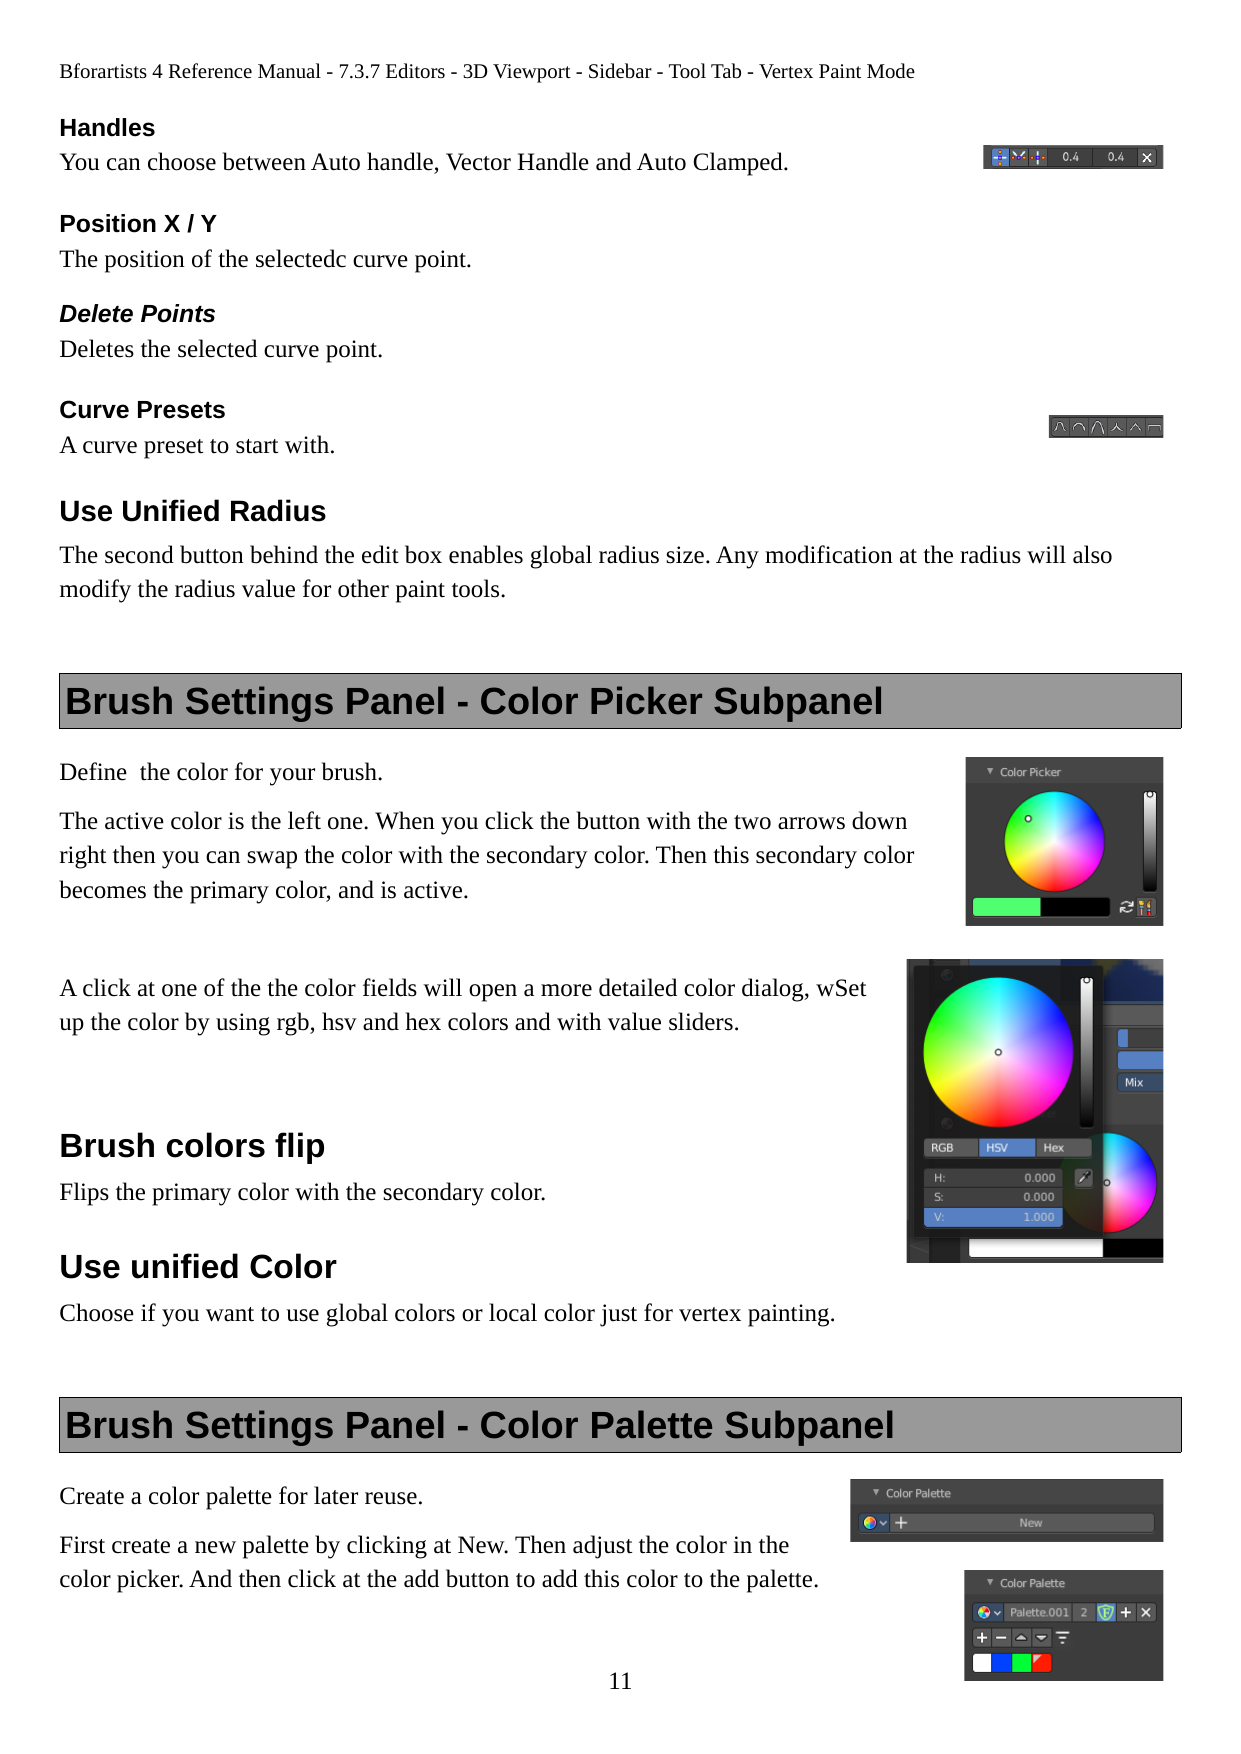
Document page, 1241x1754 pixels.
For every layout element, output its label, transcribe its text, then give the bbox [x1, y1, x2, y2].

picture [1048, 415, 1164, 438]
text Define the color for your brush. [59, 757, 965, 786]
text A click at one of the the color fields will open a more detailed color dialog, wSet up the color by using rgb, hsv and hex colors and with value sliders. [59, 973, 906, 1036]
text The active color is the left one. When you click the button with the two arrows down right then you can swap the color with the secondary color. Then this secondary color becomes the primary color, and is active. [59, 806, 965, 903]
picture [906, 959, 1164, 1263]
picture [983, 145, 1164, 169]
subtitle Delete Points [59, 299, 1181, 328]
subtitle Handles [59, 113, 1181, 141]
text Deletes the selected curve point. [59, 334, 1181, 363]
text Flips the primary color with the secondary color. [59, 1177, 906, 1206]
text The second button behind the edit box enables global radius size. Any modification at the radius will also modify the radius value for other paint tools. [59, 540, 1181, 603]
text You can choose between Auto handle, Vector Handle and Auto Clamped. [59, 147, 1181, 176]
subtitle Use unified Color [59, 1247, 1181, 1286]
text First create a new palette by clicking at New. Then adjust the color in the color picker. And then click at the add button to add this color to the palette. [59, 1530, 1181, 1593]
subtitle Position X / Y [59, 209, 1181, 237]
table_header Brush Settings Panel - Color Picker Subpanel [60, 674, 1181, 728]
text Choose if you want to use global colors or local color just for vertex painting. [59, 1298, 1181, 1327]
text A curve preset to start with. [59, 430, 1181, 459]
table_header Brush Settings Panel - Color Palette Subpanel [60, 1398, 1181, 1452]
subtitle [1164, 1126, 1181, 1165]
picture [965, 757, 1164, 926]
subtitle Curve Presets [59, 395, 1181, 424]
text Create a color palette for later reuse. [59, 1481, 850, 1509]
picture [964, 1570, 1164, 1681]
picture [850, 1479, 1164, 1542]
text The position of the selectedc curve point. [59, 244, 1181, 272]
subtitle Use Unified Radius [59, 494, 1181, 528]
subtitle Brush colors flip [59, 1126, 906, 1165]
